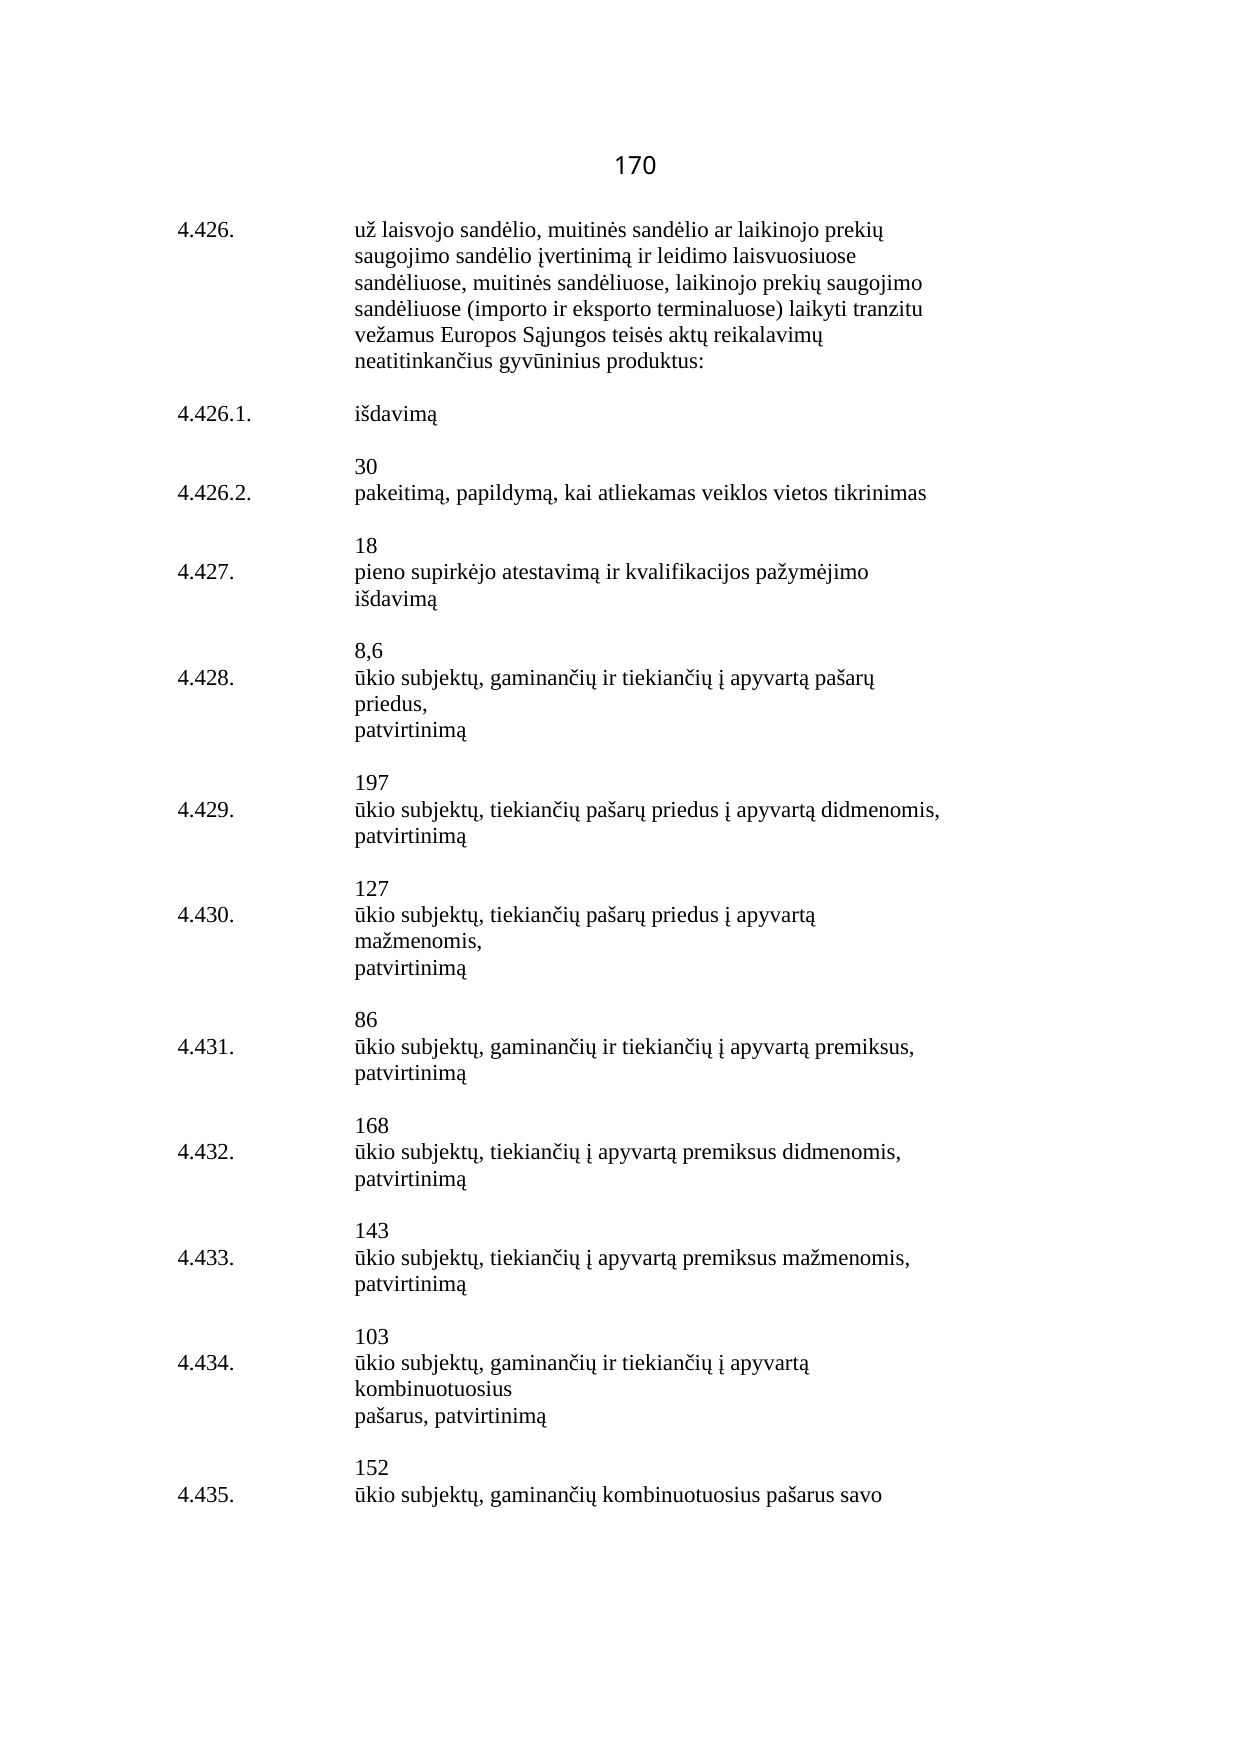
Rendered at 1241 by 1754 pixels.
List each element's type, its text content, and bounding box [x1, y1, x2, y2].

text patvirtinimą 168 [354, 1059, 945, 1138]
text 4.435. ūkio subjektų, gaminančių kombinuotuosius pašarus savo [177, 1481, 945, 1507]
text 4.428. ūkio subjektų, gaminančių ir tiekiančių į apyvartą pašarų priedus, [177, 664, 945, 717]
text 4.432. ūkio subjektų, tiekiančių į apyvartą premiksus didmenomis, [177, 1138, 945, 1164]
text 4.427. pieno supirkėjo atestavimą ir kvalifikacijos pažymėjimo išdavimą 8,6 [177, 558, 945, 664]
text 4.426.2. pakeitimą, papildymą, kai atliekamas veiklos vietos tikrinimas 18 [177, 479, 945, 558]
text 4.426. už laisvojo sandėlio, muitinės sandėlio ar laikinojo prekių saugojimo sandėlio įvertinimą ir leidimo laisvuosiuose sandėliuose, muitinės sandėliuose, laikinojo prekių saugojimo sandėliuose (importo ir eksporto terminaluose) laikyti tranzitu vežamus Europos Sąjungos teisės aktų reikalavimų neatitinkančius gyvūninius produktus: [177, 216, 945, 400]
text patvirtinimą 86 [354, 954, 945, 1033]
text patvirtinimą 197 [354, 717, 945, 796]
text 4.434. ūkio subjektų, gaminančių ir tiekiančių į apyvartą kombinuotuosius [177, 1349, 945, 1402]
text 4.433. ūkio subjektų, tiekiančių į apyvartą premiksus mažmenomis, [177, 1244, 945, 1270]
text patvirtinimą 103 [354, 1270, 945, 1349]
text 4.429. ūkio subjektų, tiekiančių pašarų priedus į apyvartą didmenomis, [177, 796, 945, 822]
text 4.431. ūkio subjektų, gaminančių ir tiekiančių į apyvartą premiksus, [177, 1033, 945, 1059]
text 4.426.1. išdavimą 30 [177, 400, 945, 479]
text patvirtinimą 143 [354, 1164, 945, 1244]
text 4.430. ūkio subjektų, tiekiančių pašarų priedus į apyvartą mažmenomis, [177, 901, 945, 954]
text pašarus, patvirtinimą 152 [354, 1402, 945, 1481]
text patvirtinimą 127 [354, 822, 945, 901]
